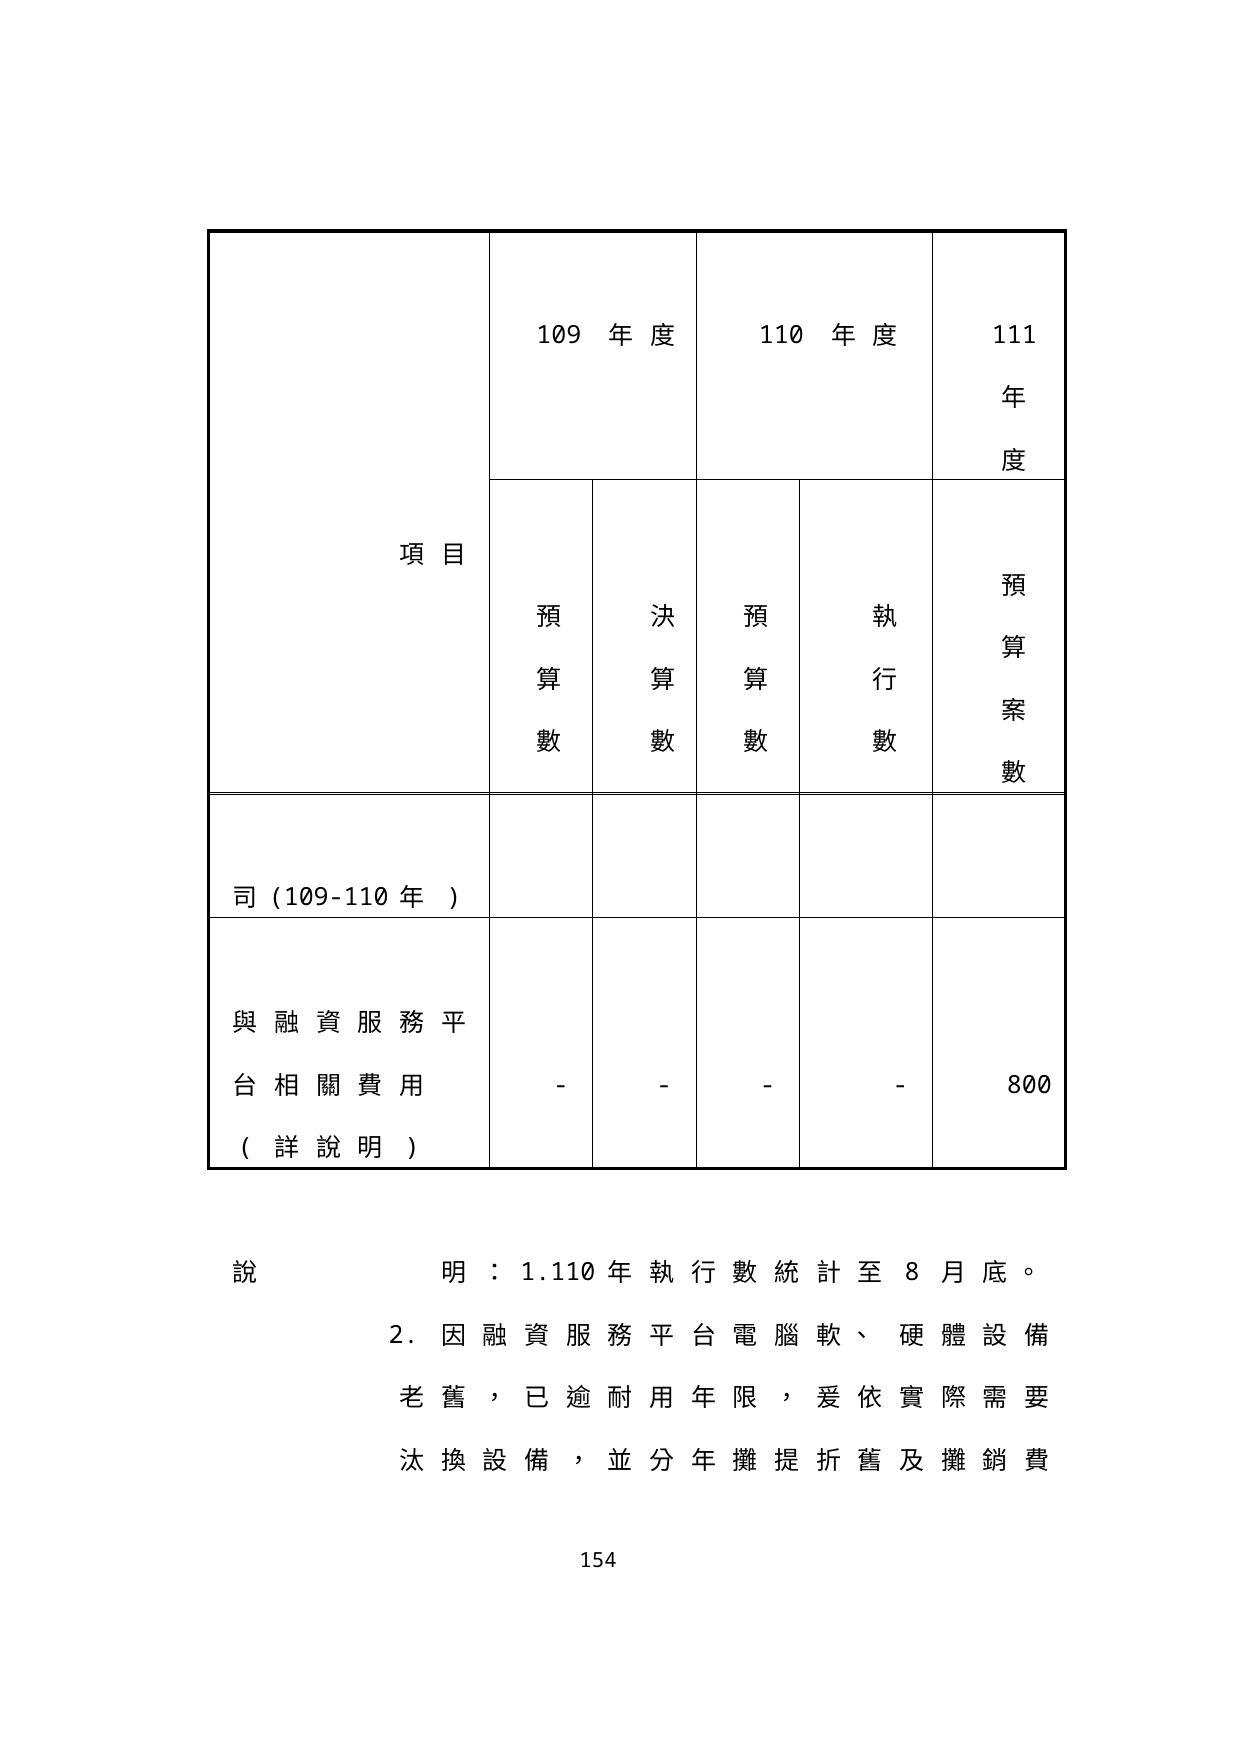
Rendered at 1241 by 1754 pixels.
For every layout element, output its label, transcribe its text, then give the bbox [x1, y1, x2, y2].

table_cell - [800, 918, 932, 1167]
table_cell [933, 795, 1064, 917]
table_header 111年度 [933, 233, 1064, 479]
table_cell 預算數 [697, 480, 799, 792]
table_header 項目 [210, 233, 489, 792]
table_cell [593, 795, 696, 917]
table_cell - [593, 918, 696, 1167]
table_cell 與融資服務平台相關費用(詳說明) [210, 918, 489, 1167]
table_cell - [697, 918, 799, 1167]
table_cell 預算案數 [933, 480, 1064, 792]
table_cell 800 [933, 918, 1064, 1167]
table_header 110年度 [697, 233, 932, 479]
text 2.因融資服務平台電腦軟、硬體設備老舊，已逾耐用年限，爰依實際需要汰換設備，並分年攤提折舊及攤銷費 [203, 1292, 1058, 1479]
table_cell 預算數 [490, 480, 592, 792]
text 說 明：1.110年執行數統計至8月底。 [203, 1229, 1058, 1292]
table_cell [490, 795, 592, 917]
table_cell 執行數 [800, 480, 932, 792]
table_cell - [490, 918, 592, 1167]
table_cell 決算數 [593, 480, 696, 792]
table_cell [697, 795, 799, 917]
table_header 109年度 [490, 233, 696, 479]
table_cell [800, 795, 932, 917]
table_cell 司(109-110年) [210, 795, 489, 917]
